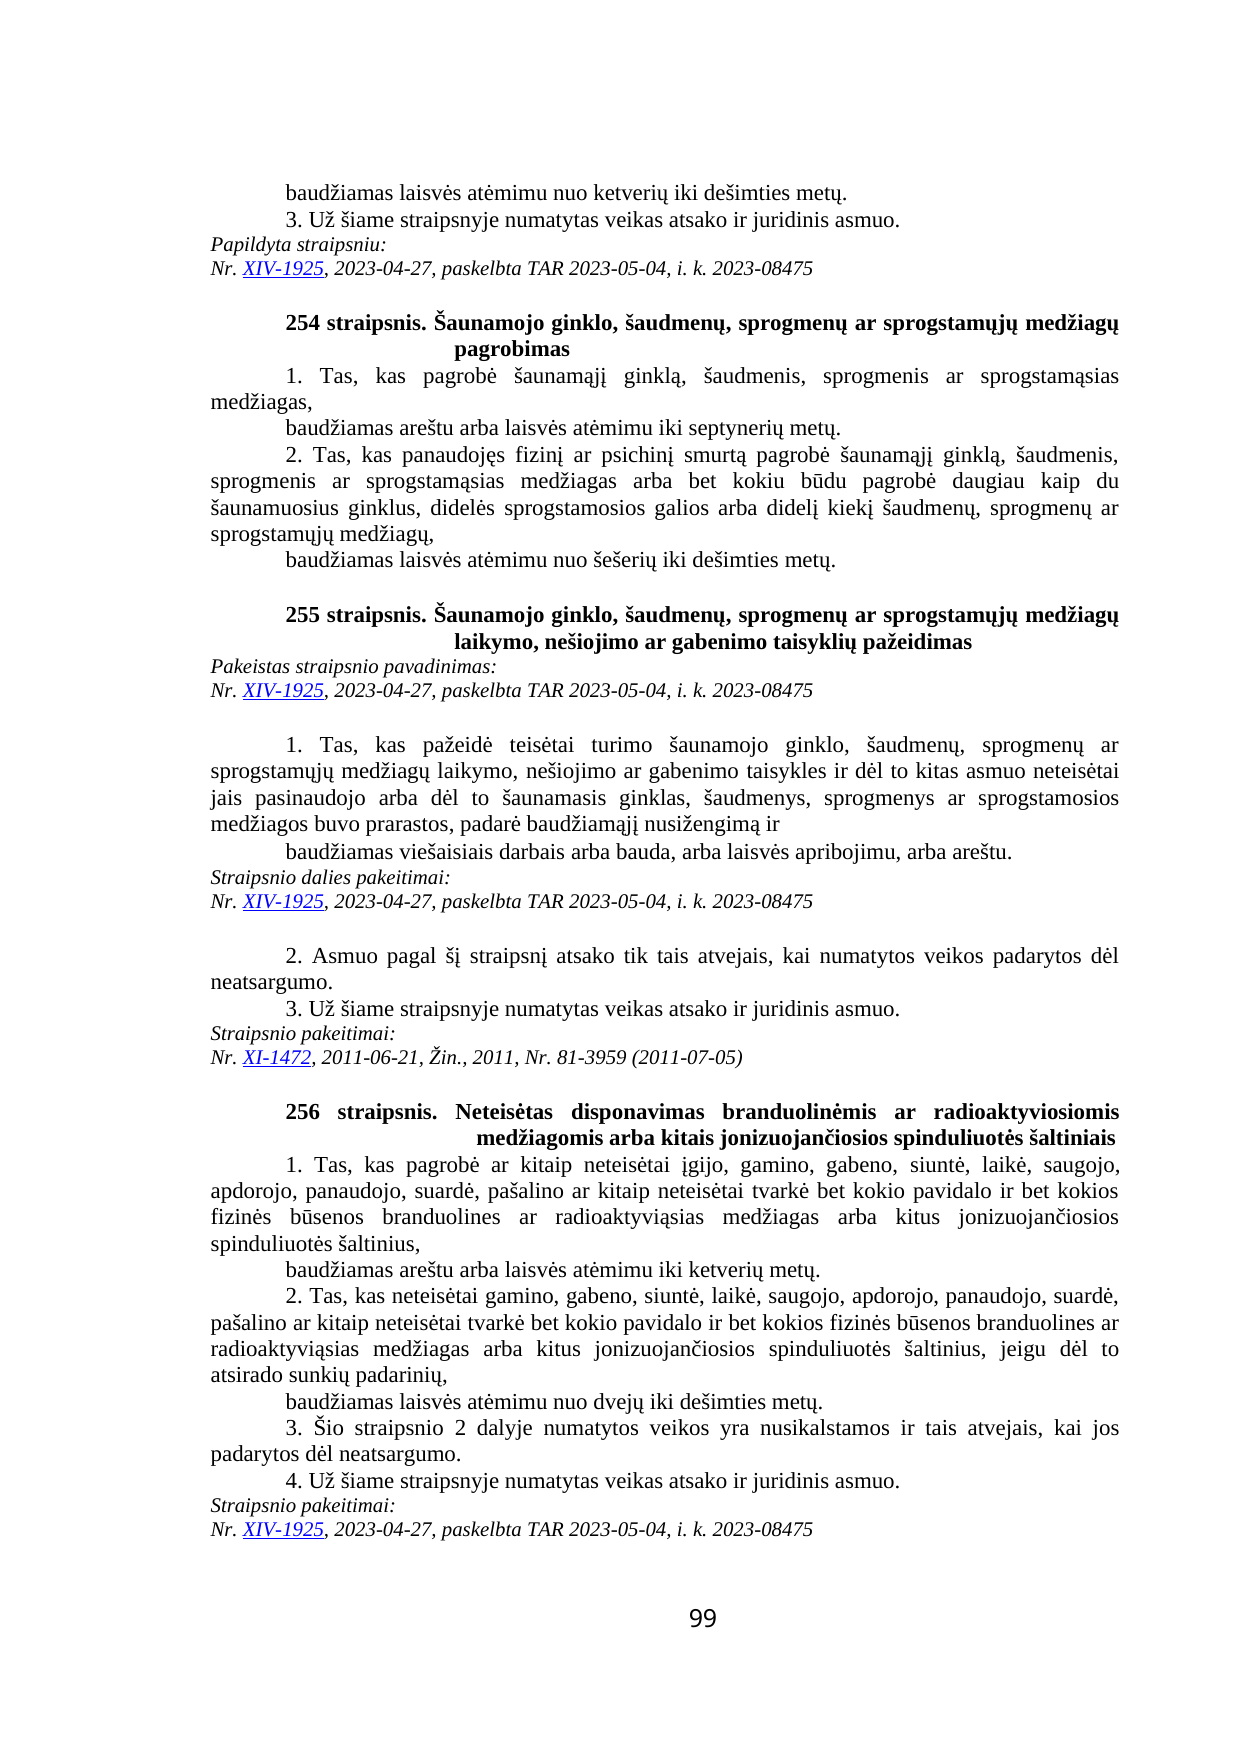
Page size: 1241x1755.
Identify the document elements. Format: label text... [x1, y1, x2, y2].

text 255 straipsnis. Šaunamojo ginklo, šaudmenų, sprogmenų ar sprogstamųjų medžiagų laikymo, nešiojimo ar gabenimo taisyklių pažeidimas [285, 601, 1120, 654]
text baudžiamas viešaisiais darbais arba bauda, arba laisvės apribojimu, arba areštu. [210, 836, 1120, 865]
text 256 straipsnis. Neteisėtas disponavimas branduolinėmis ar radioaktyviosiomis medžiagomis arba kitais jonizuojančiosios spinduliuotės šaltiniais [285, 1098, 1120, 1151]
text Straipsnio dalies pakeitimai: [210, 865, 1120, 889]
text 3. Už šiame straipsnyje numatytas veikas atsako ir juridinis asmuo. [210, 995, 1120, 1021]
text 2. Tas, kas panaudojęs fizinį ar psichinį smurtą pagrobė šaunamąjį ginklą, šaudmenis, sprogmenis ar sprogstamąsias medžiagas arba bet kokiu būdu pagrobė daugiau kaip du šaunamuosius ginklus, didelės sprogstamosios galios arba didelį kiekį šaudmenų, sprogmenų ar sprogstamųjų medžiagų, [210, 441, 1120, 546]
text 3. Šio straipsnio 2 dalyje numatytos veikos yra nusikalstamos ir tais atvejais, kai jos padarytos dėl neatsargumo. [210, 1414, 1120, 1467]
text Nr. XIV-1925, 2023-04-27, paskelbta TAR 2023-05-04, i. k. 2023-08475 [210, 256, 1120, 280]
text Straipsnio pakeitimai: [210, 1493, 1120, 1517]
text 2. Tas, kas neteisėtai gamino, gabeno, siuntė, laikė, saugojo, apdorojo, panaudojo, suardė, pašalino ar kitaip neteisėtai tvarkė bet kokio pavidalo ir bet kokios fizinės būsenos branduolines ar radioaktyviąsias medžiagas arba kitus jonizuojančiosios spinduliuotės šaltinius, jeigu dėl to atsirado sunkių padarinių, [210, 1282, 1120, 1388]
text 1. Tas, kas pagrobė šaunamąjį ginklą, šaudmenis, sprogmenis ar sprogstamąsias medžiagas, [210, 362, 1120, 414]
text Nr. XIV-1925, 2023-04-27, paskelbta TAR 2023-05-04, i. k. 2023-08475 [210, 889, 1120, 913]
text baudžiamas laisvės atėmimu nuo dvejų iki dešimties metų. [210, 1388, 1120, 1414]
text 254 straipsnis. Šaunamojo ginklo, šaudmenų, sprogmenų ar sprogstamųjų medžiagų pagrobimas [285, 309, 1120, 362]
text 1. Tas, kas pagrobė ar kitaip neteisėtai įgijo, gamino, gabeno, siuntė, laikė, saugojo, apdorojo, panaudojo, suardė, pašalino ar kitaip neteisėtai tvarkė bet kokio pavidalo ir bet kokios fizinės būsenos branduolines ar radioaktyviąsias medžiagas arba kitus jonizuojančiosios spinduliuotės šaltinius, [210, 1151, 1120, 1256]
text 2. Asmuo pagal šį straipsnį atsako tik tais atvejais, kai numatytos veikos padarytos dėl neatsargumo. [210, 942, 1120, 995]
text baudžiamas areštu arba laisvės atėmimu iki ketverių metų. [210, 1256, 1120, 1282]
text 3. Už šiame straipsnyje numatytas veikas atsako ir juridinis asmuo. [210, 206, 1120, 232]
text Nr. XI-1472, 2011-06-21, Žin., 2011, Nr. 81-3959 (2011-07-05) [210, 1045, 1120, 1069]
text Papildyta straipsniu: [210, 232, 1120, 256]
text baudžiamas areštu arba laisvės atėmimu iki septynerių metų. [210, 414, 1120, 441]
text baudžiamas laisvės atėmimu nuo šešerių iki dešimties metų. [210, 546, 1120, 573]
text Nr. XIV-1925, 2023-04-27, paskelbta TAR 2023-05-04, i. k. 2023-08475 [210, 1517, 1120, 1541]
text Pakeistas straipsnio pavadinimas: [210, 654, 1120, 678]
text Straipsnio pakeitimai: [210, 1021, 1120, 1045]
text 4. Už šiame straipsnyje numatytas veikas atsako ir juridinis asmuo. [210, 1467, 1120, 1493]
text baudžiamas laisvės atėmimu nuo ketverių iki dešimties metų. [210, 179, 1120, 206]
text 1. Tas, kas pažeidė teisėtai turimo šaunamojo ginklo, šaudmenų, sprogmenų ar sprogstamųjų medžiagų laikymo, nešiojimo ar gabenimo taisykles ir dėl to kitas asmuo neteisėtai jais pasinaudojo arba dėl to šaunamasis ginklas, šaudmenys, sprogmenys ar sprogstamosios medžiagos buvo prarastos, padarė baudžiamąjį nusižengimą ir [210, 731, 1120, 836]
text Nr. XIV-1925, 2023-04-27, paskelbta TAR 2023-05-04, i. k. 2023-08475 [210, 678, 1120, 702]
